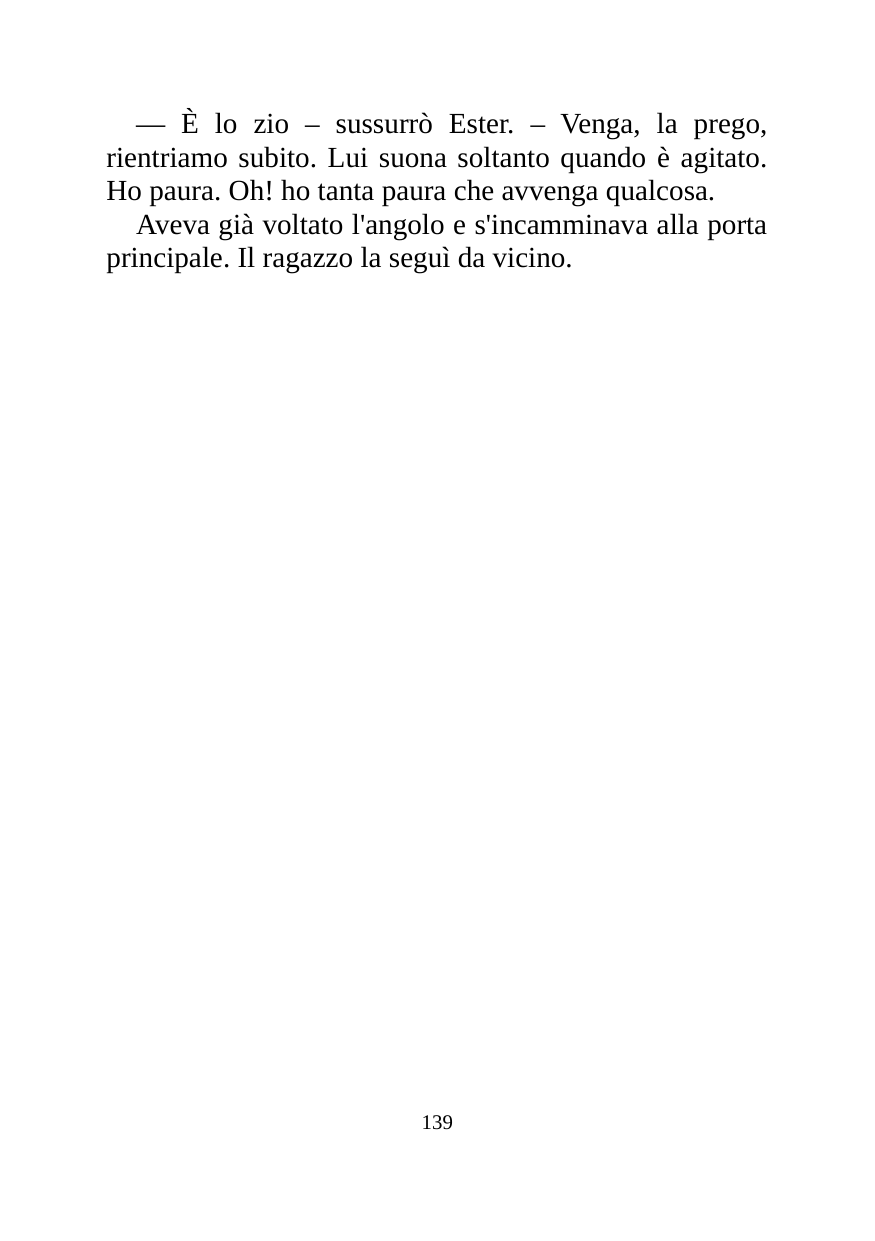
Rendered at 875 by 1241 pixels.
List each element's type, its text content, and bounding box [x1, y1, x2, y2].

text — È lo zio – sussurrò Ester. – Venga, la prego, rientriamo subito. Lui suona soltanto quando è agitato. Ho paura. Oh! ho tanta paura che avvenga qualcosa. [106, 106, 768, 207]
text Aveva già voltato l'angolo e s'incamminava alla porta principale. Il ragazzo la seguì da vicino. [106, 207, 768, 274]
